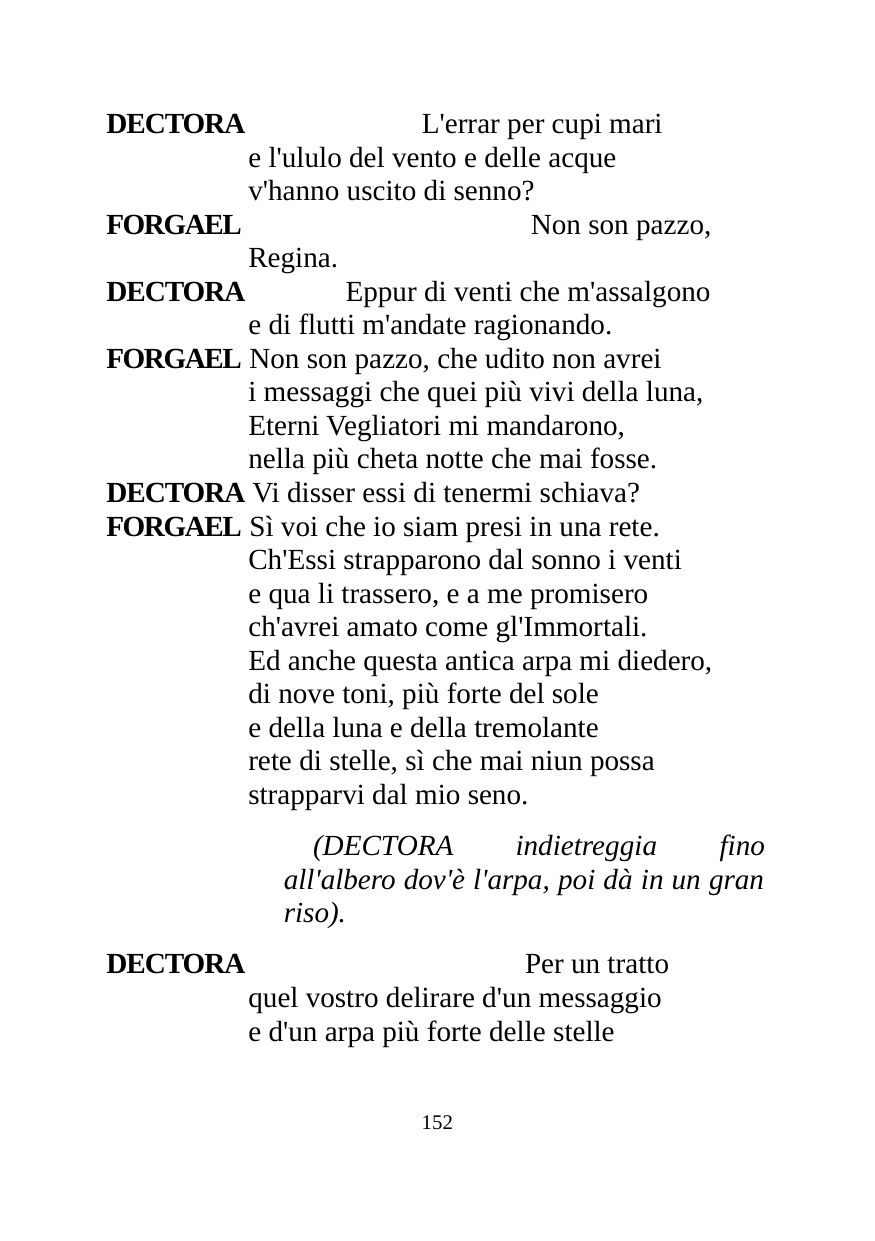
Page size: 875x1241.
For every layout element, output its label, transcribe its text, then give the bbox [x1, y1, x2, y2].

text DECTORA Eppur di venti che m'assalgono e di flutti m'andate ragionando. [106, 274, 768, 341]
text FORGAEL Sì voi che io siam presi in una rete. Ch'Essi strapparono dal sonno i venti e qua li trassero, e a me promisero ch'avrei amato come gl'Immortali. Ed anche questa antica arpa mi diedero, di nove toni, più forte del sole e della luna e della tremolante rete di stelle, sì che mai niun possa strapparvi dal mio seno. [106, 509, 768, 811]
text DECTORA Vi disser essi di tenermi schiava? [106, 475, 768, 509]
text FORGAEL Non son pazzo, che udito non avrei i messaggi che quei più vivi della luna, Eterni Vegliatori mi mandarono, nella più cheta notte che mai fosse. [106, 341, 768, 475]
text DECTORA L'errar per cupi mari e l'ululo del vento e delle acque v'hanno uscito di senno? [106, 106, 768, 207]
text DECTORA Per un tratto quel vostro delirare d'un messaggio e d'un arpa più forte delle stelle [106, 947, 768, 1047]
text FORGAEL Non son pazzo, Regina. [106, 207, 768, 274]
text (DECTORA indietreggia fino all'albero dov'è l'arpa, poi dà in un gran riso). [283, 828, 768, 929]
